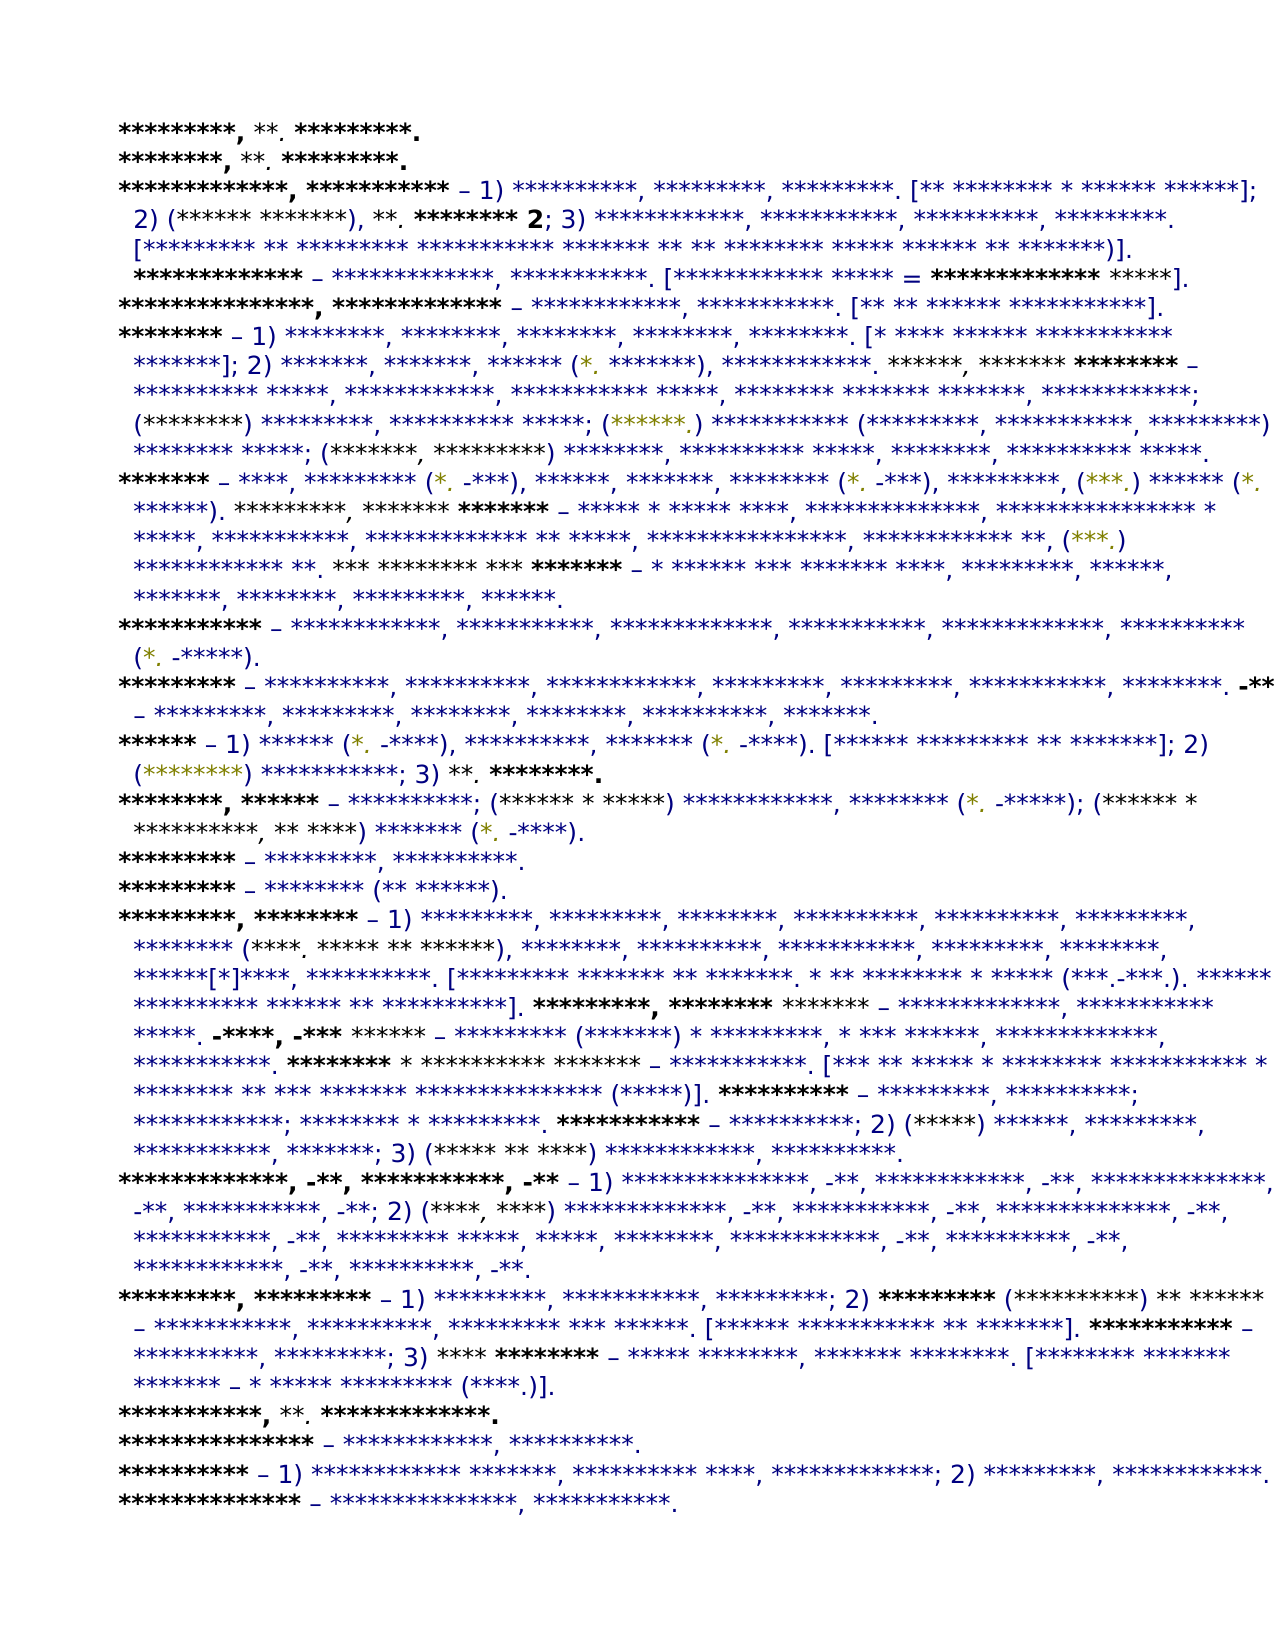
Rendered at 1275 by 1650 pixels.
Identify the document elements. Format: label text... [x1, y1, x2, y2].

text ***************, ************* – ************, ***********. [** ** ****** ***********]. [118, 293, 1275, 322]
text ****** – 1) ****** (*. -****), **********, ******* (*. -****). [****** ********* ** *******]; 2) (********) ***********; 3) **. ********. [118, 731, 1275, 789]
text *************, -**, ***********, -** – 1) ***************, -**, ************, -**, **************, -**, ***********, -**; 2) (****, ****) *************, -**, ***********, -**, **************, -**, ***********, -**, ********* *****, *****, ********, ************, -**, **********, -**, ************, -**, **********, -**. [118, 1168, 1275, 1285]
text *********, ********* – 1) *********, ***********, *********; 2) ********* (**********) ** ****** – ***********, **********, ********* *** ******. [****** *********** ** *******]. *********** – **********, *********; 3) **** ******** – ***** ********, ******* ********. [******** ******* ******* – * ***** ********* (****.)]. [118, 1285, 1275, 1401]
text ********** – 1) ************ *******, ********** ****, *************; 2) *********, ************. [118, 1460, 1275, 1489]
text *************** – ************, **********. [118, 1431, 1275, 1460]
text ******* – ****, ********* (*. -***), ******, *******, ******** (*. -***), *********, (***.) ****** (*. ******). *********, ******* ******* – ***** * ***** ****, **************, **************** * *****, ***********, ************* ** *****, ****************, ************ **, (***.) ************ **. *** ******** *** ******* – * ****** *** ******* ****, *********, ******, *******, ********, *********, ******. [118, 468, 1275, 614]
text *********, ******** – 1) *********, *********, ********, **********, **********, *********, ******** (****. ***** ** ******), ********, **********, ***********, *********, ********, ******[*]****, **********. [********* ******* ** *******. * ** ******** * ***** (***.-***.). ****** ********** ****** ** **********]. *********, ******** ******* – *************, *********** *****. -****, -*** ****** – ********* (*******) * *********, * *** ******, *************, ***********. ******** * ********** ******* – ***********. [*** ** ***** * ******** *********** * ******** ** *** ******* *************** (*****)]. ********** – *********, **********; ************; ******** * *********. *********** – **********; 2) (*****) ******, *********, ***********, *******; 3) (***** ** ****) ************, **********. [118, 906, 1275, 1168]
text ******** – 1) ********, ********, ********, ********, ********. [* **** ****** *********** *******]; 2) *******, *******, ****** (*. *******), ************. ******, ******* ******** – ********** *****, ************, *********** *****, ******** ******* *******, ************; (********) *********, ********** *****; (******.) *********** (*********, ***********, *********) ******** *****; (*******, *********) ********, ********** *****, ********, ********** *****. [118, 322, 1275, 468]
text *************, *********** – 1) **********, *********, *********. [** ******** * ****** ******]; 2) (****** *******), **. ******** 2; 3) ************, ***********, **********, *********. [********* ** ********* *********** ******* ** ** ******** ***** ****** ** *******)]. ************* – *************, ***********. [************ ***** = ************* *****]. [118, 176, 1275, 293]
text ********* – **********, **********, ************, *********, *********, ***********, ********. -** – *********, *********, ********, ********, **********, *******. [118, 672, 1275, 731]
text ********* – ******** (** ******). [118, 876, 1275, 906]
text ********* – *********, **********. [118, 847, 1275, 876]
text *********** – ************, ***********, *************, ***********, *************, ********** (*. -*****). [118, 614, 1275, 672]
text ********, **. *********. [118, 147, 1275, 176]
text ************** – ***************, ***********. [118, 1489, 1275, 1518]
text ***********, **. *************. [118, 1401, 1275, 1431]
text ********, ****** – **********; (****** * *****) ************, ******** (*. -*****); (****** * **********, ** ****) ******* (*. -****). [118, 789, 1275, 847]
text *********, **. *********. [118, 118, 1275, 147]
